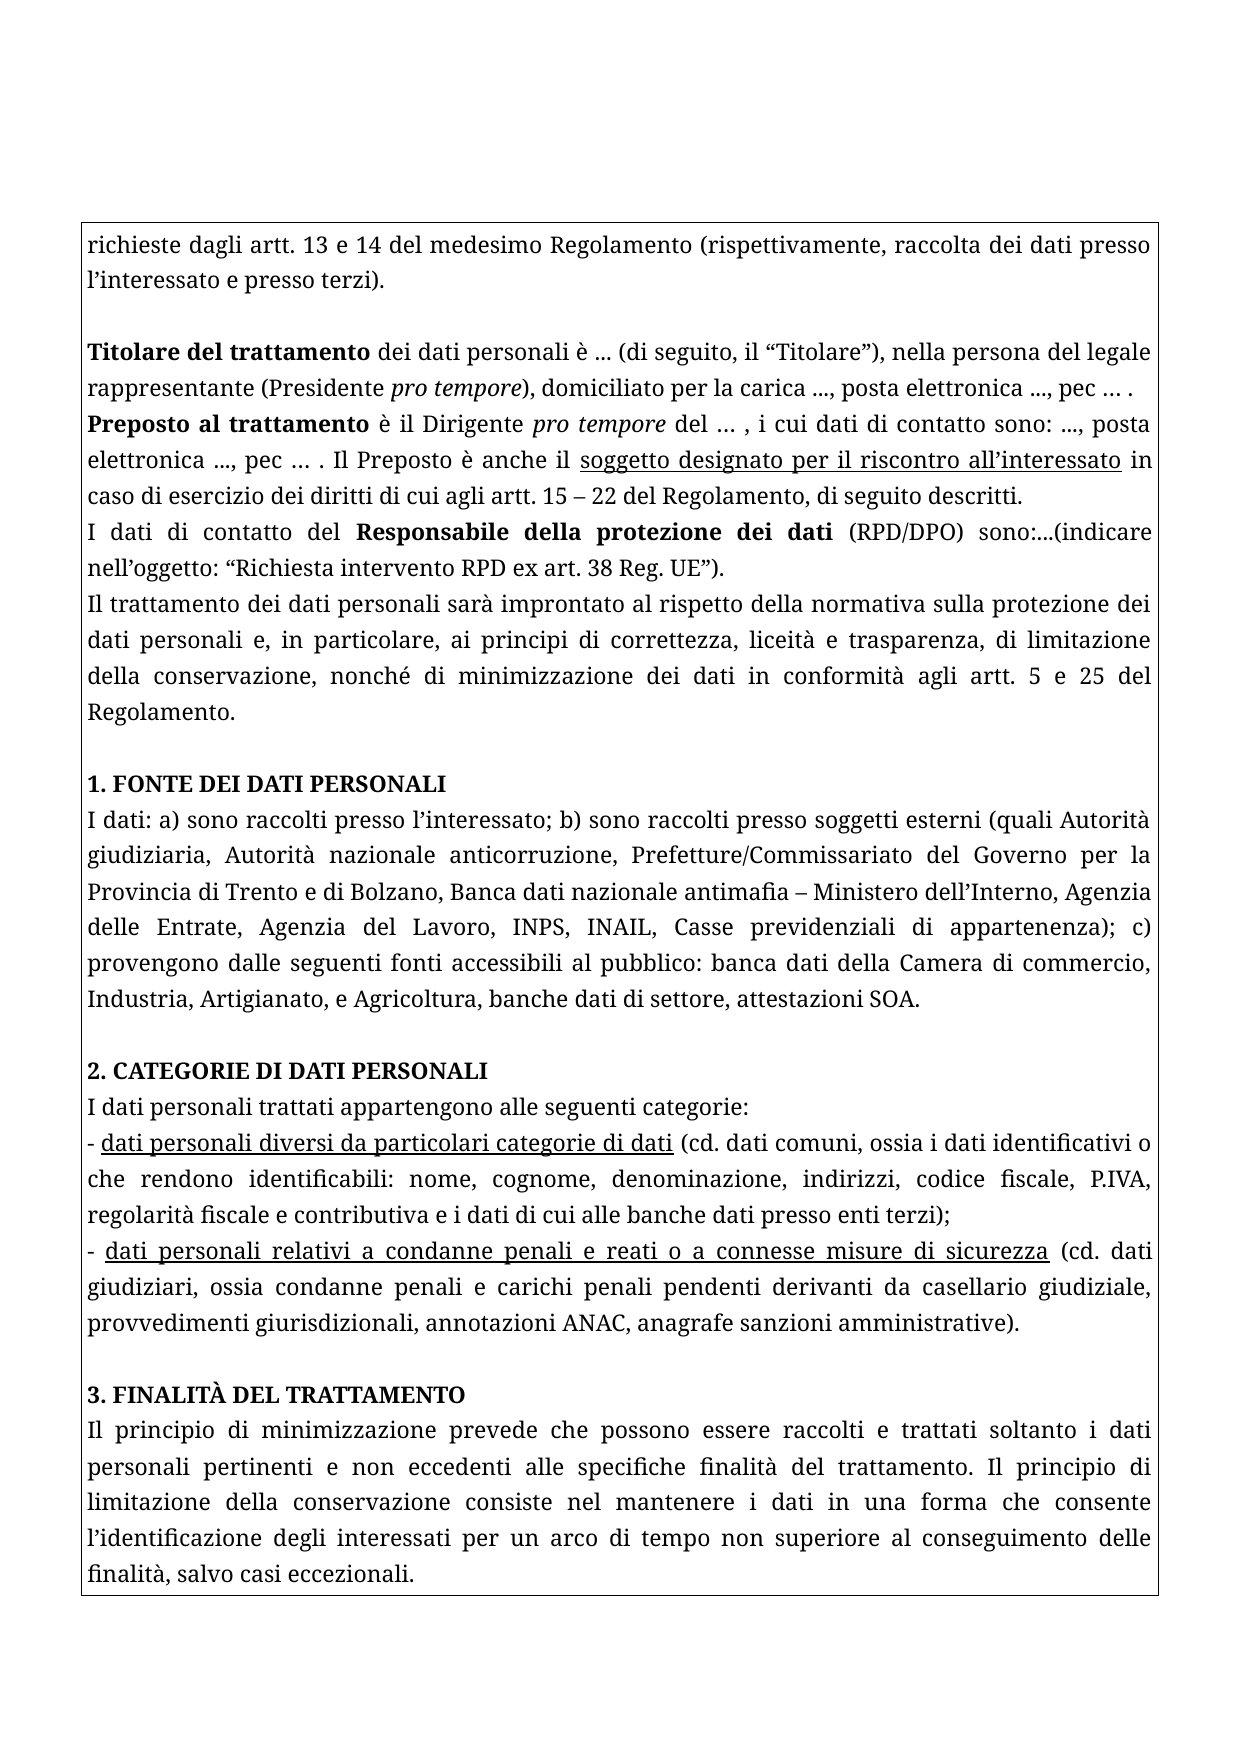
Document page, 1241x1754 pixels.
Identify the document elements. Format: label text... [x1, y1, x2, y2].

table_header richieste dagli artt. 13 e 14 del medesimo Regolamento (rispettivamente, raccolta dei dati presso l’interessato e presso terzi). Titolare del trattamento dei dati personali è ... (di seguito, il “Titolare”), nella persona del legale rappresentante (Presidente pro tempore), domiciliato per la carica ..., posta elettronica ..., pec … . Preposto al trattamento è il Dirigente pro tempore del … , i cui dati di contatto sono: ..., posta elettronica ..., pec … . Il Preposto è anche il soggetto designato per il riscontro all’interessato in caso di esercizio dei diritti di cui agli artt. 15 – 22 del Regolamento, di seguito descritti. I dati di contatto del Responsabile della protezione dei dati (RPD/DPO) sono:...(indicare nell’oggetto: “Richiesta intervento RPD ex art. 38 Reg. UE”). Il trattamento dei dati personali sarà improntato al rispetto della normativa sulla protezione dei dati personali e, in particolare, ai principi di correttezza, liceità e trasparenza, di limitazione della conservazione, nonché di minimizzazione dei dati in conformità agli artt. 5 e 25 del Regolamento. 1. FONTE DEI DATI PERSONALI I dati: a) sono raccolti presso l’interessato; b) sono raccolti presso soggetti esterni (quali Autorità giudiziaria, Autorità nazionale anticorruzione, Prefetture/Commissariato del Governo per la Provincia di Trento e di Bolzano, Banca dati nazionale antimafia – Ministero dell’Interno, Agenzia delle Entrate, Agenzia del Lavoro, INPS, INAIL, Casse previdenziali di appartenenza); c) provengono dalle seguenti fonti accessibili al pubblico: banca dati della Camera di commercio, Industria, Artigianato, e Agricoltura, banche dati di settore, attestazioni SOA. 2. CATEGORIE DI DATI PERSONALI I dati personali trattati appartengono alle seguenti categorie: - dati personali diversi da particolari categorie di dati (cd. dati comuni, ossia i dati identificativi o che rendono identificabili: nome, cognome, denominazione, indirizzi, codice fiscale, P.IVA, regolarità fiscale e contributiva e i dati di cui alle banche dati presso enti terzi); - dati personali relativi a condanne penali e reati o a connesse misure di sicurezza (cd. dati giudiziari, ossia condanne penali e carichi penali pendenti derivanti da casellario giudiziale, provvedimenti giurisdizionali, annotazioni ANAC, anagrafe sanzioni amministrative). 3. FINALITÀ DEL TRATTAMENTO Il principio di minimizzazione prevede che possono essere raccolti e trattati soltanto i dati personali pertinenti e non eccedenti alle specifiche finalità del trattamento. Il principio di limitazione della conservazione consiste nel mantenere i dati in una forma che consente l’identificazione degli interessati per un arco di tempo non superiore al conseguimento delle finalità, salvo casi eccezionali. [82, 223, 1158, 1595]
